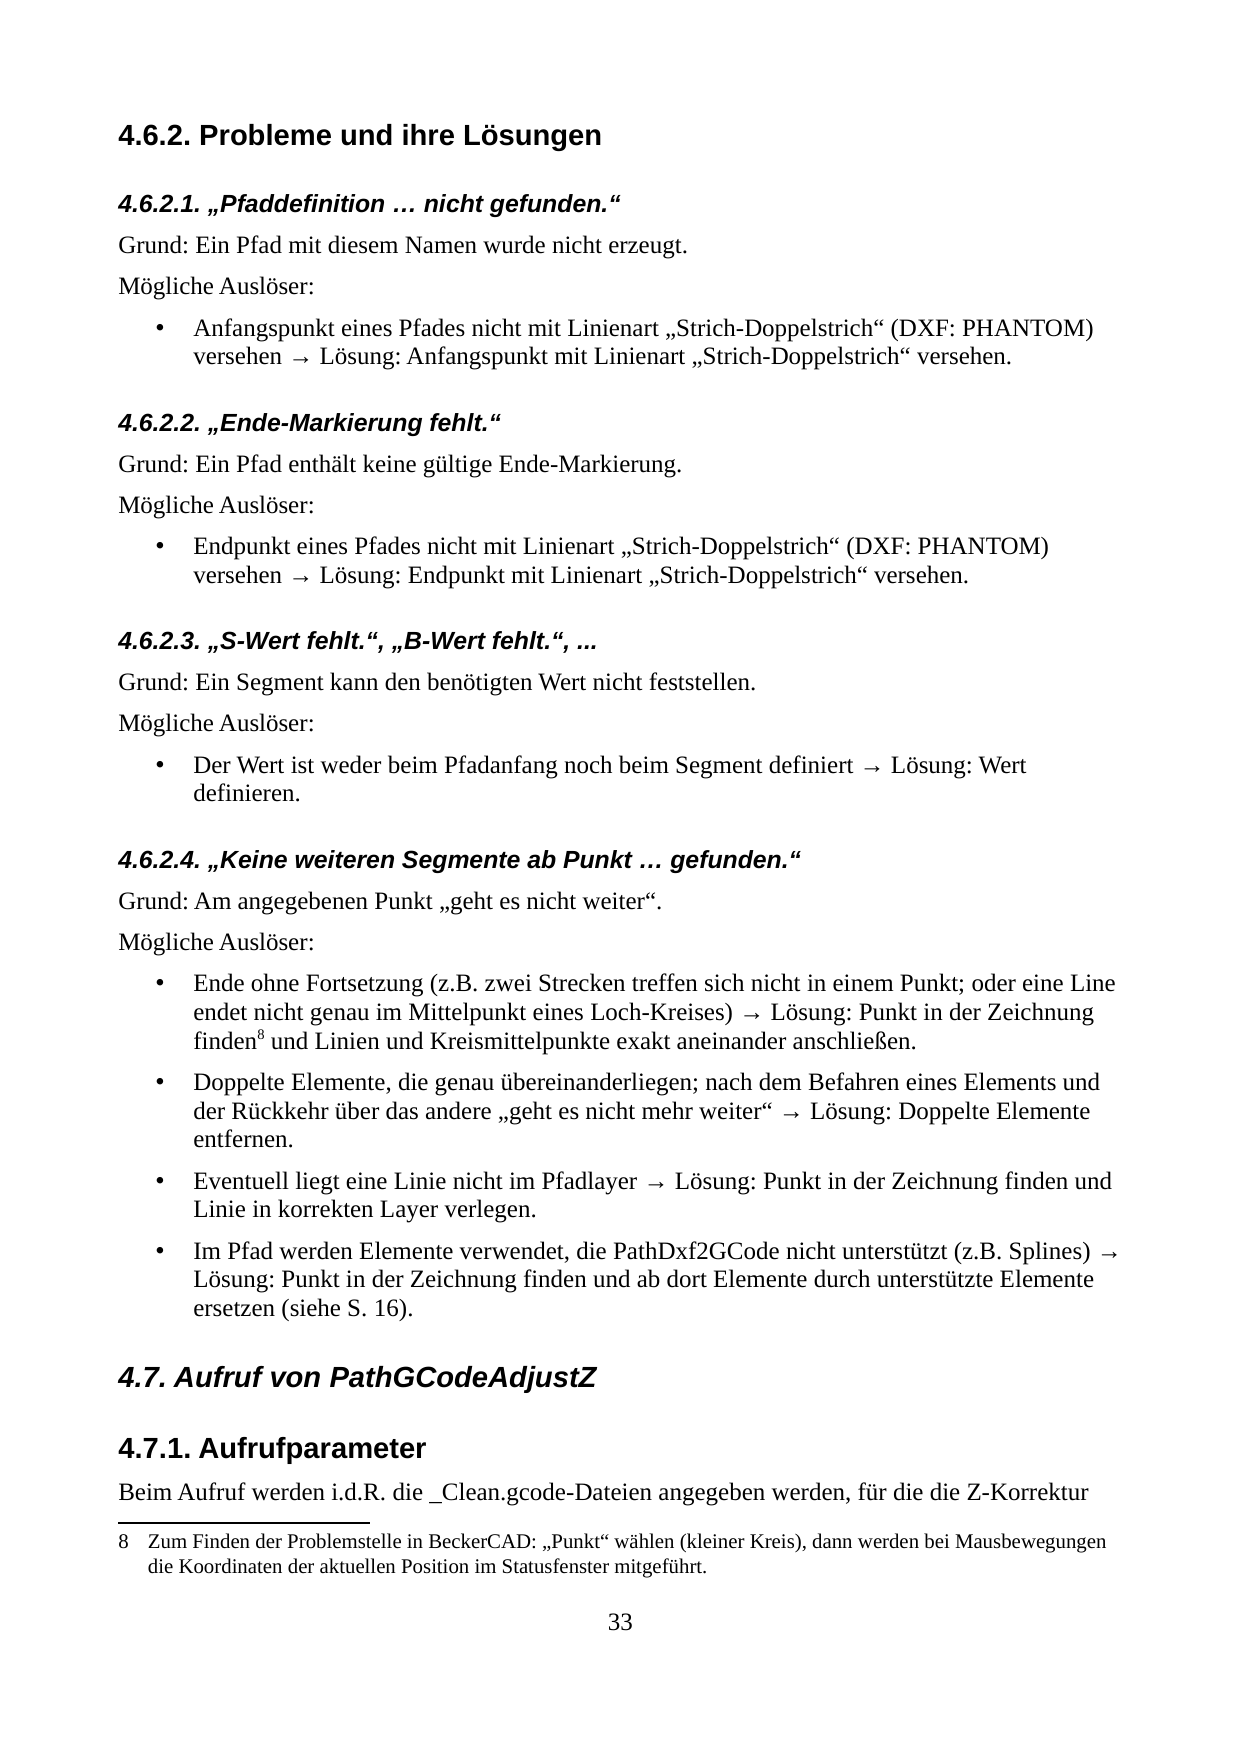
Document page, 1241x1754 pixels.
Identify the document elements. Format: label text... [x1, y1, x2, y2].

subtitle 4.6.2. Probleme und ihre Lösungen [118, 118, 1122, 152]
subtitle 4.6.2.4. „Keine weiteren Segmente ab Punkt … gefunden.“ [118, 845, 1122, 873]
subtitle 4.6.2.2. „Ende-Markierung fehlt.“ [118, 408, 1122, 436]
list Ende ohne Fortsetzung (z.B. zwei Strecken treffen sich nicht in einem Punkt; oder eine Line endet nicht genau im Mittelpunkt eines Loch-Kreises) → Lösung: Punkt in der Zeichnung finden und Linien und Kreismittelpunkte exakt aneinander anschließen. [156, 968, 1122, 1054]
list Zum Finden der Problemstelle in BeckerCAD: „Punkt“ wählen (kleiner Kreis), dann werden bei Mausbewegungen die Koordinaten der aktuellen Position im Statusfenster mitgeführt. [118, 1529, 1122, 1578]
text Mögliche Auslöser: [118, 927, 1122, 956]
list Doppelte Elemente, die genau übereinanderliegen; nach dem Befahren eines Elements und der Rückkehr über das andere „geht es nicht mehr weiter“ → Lösung: Doppelte Elemente entfernen. [156, 1067, 1122, 1153]
list Eventuell liegt eine Linie nicht im Pfadlayer → Lösung: Punkt in der Zeichnung finden und Linie in korrekten Layer verlegen. [156, 1166, 1122, 1223]
list Anfangspunkt eines Pfades nicht mit Linienart „Strich-Doppelstrich“ (DXF: PHANTOM) versehen → Lösung: Anfangspunkt mit Linienart „Strich-Doppelstrich“ versehen. [156, 313, 1122, 370]
text Mögliche Auslöser: [118, 271, 1122, 300]
list Der Wert ist weder beim Pfadanfang noch beim Segment definiert → Lösung: Wert definieren. [156, 750, 1122, 807]
text Mögliche Auslöser: [118, 490, 1122, 519]
subtitle 4.7.1. Aufrufparameter [118, 1431, 1122, 1464]
subtitle 4.7. Aufruf von PathGCodeAdjustZ [118, 1359, 1122, 1393]
text Grund: Ein Segment kann den benötigten Wert nicht feststellen. [118, 667, 1122, 696]
text Grund: Ein Pfad enthält keine gültige Ende-Markierung. [118, 449, 1122, 477]
text Grund: Am angegebenen Punkt „geht es nicht weiter“. [118, 886, 1122, 914]
subtitle 4.6.2.1. „Pfaddefinition … nicht gefunden.“ [118, 189, 1122, 218]
text Beim Aufruf werden i.d.R. die _Clean.gcode-Dateien angegeben werden, für die die Z-Korrektur [118, 1477, 1122, 1505]
list Endpunkt eines Pfades nicht mit Linienart „Strich-Doppelstrich“ (DXF: PHANTOM) versehen → Lösung: Endpunkt mit Linienart „Strich-Doppelstrich“ versehen. [156, 531, 1122, 589]
text Grund: Ein Pfad mit diesem Namen wurde nicht erzeugt. [118, 230, 1122, 259]
text Mögliche Auslöser: [118, 708, 1122, 737]
list Im Pfad werden Elemente verwendet, die PathDxf2GCode nicht unterstützt (z.B. Splines) → Lösung: Punkt in der Zeichnung finden und ab dort Elemente durch unterstützte Elemente ersetzen (siehe S. 15). [156, 1236, 1122, 1322]
subtitle 4.6.2.3. „S-Wert fehlt.“, „B-Wert fehlt.“, ... [118, 626, 1122, 655]
